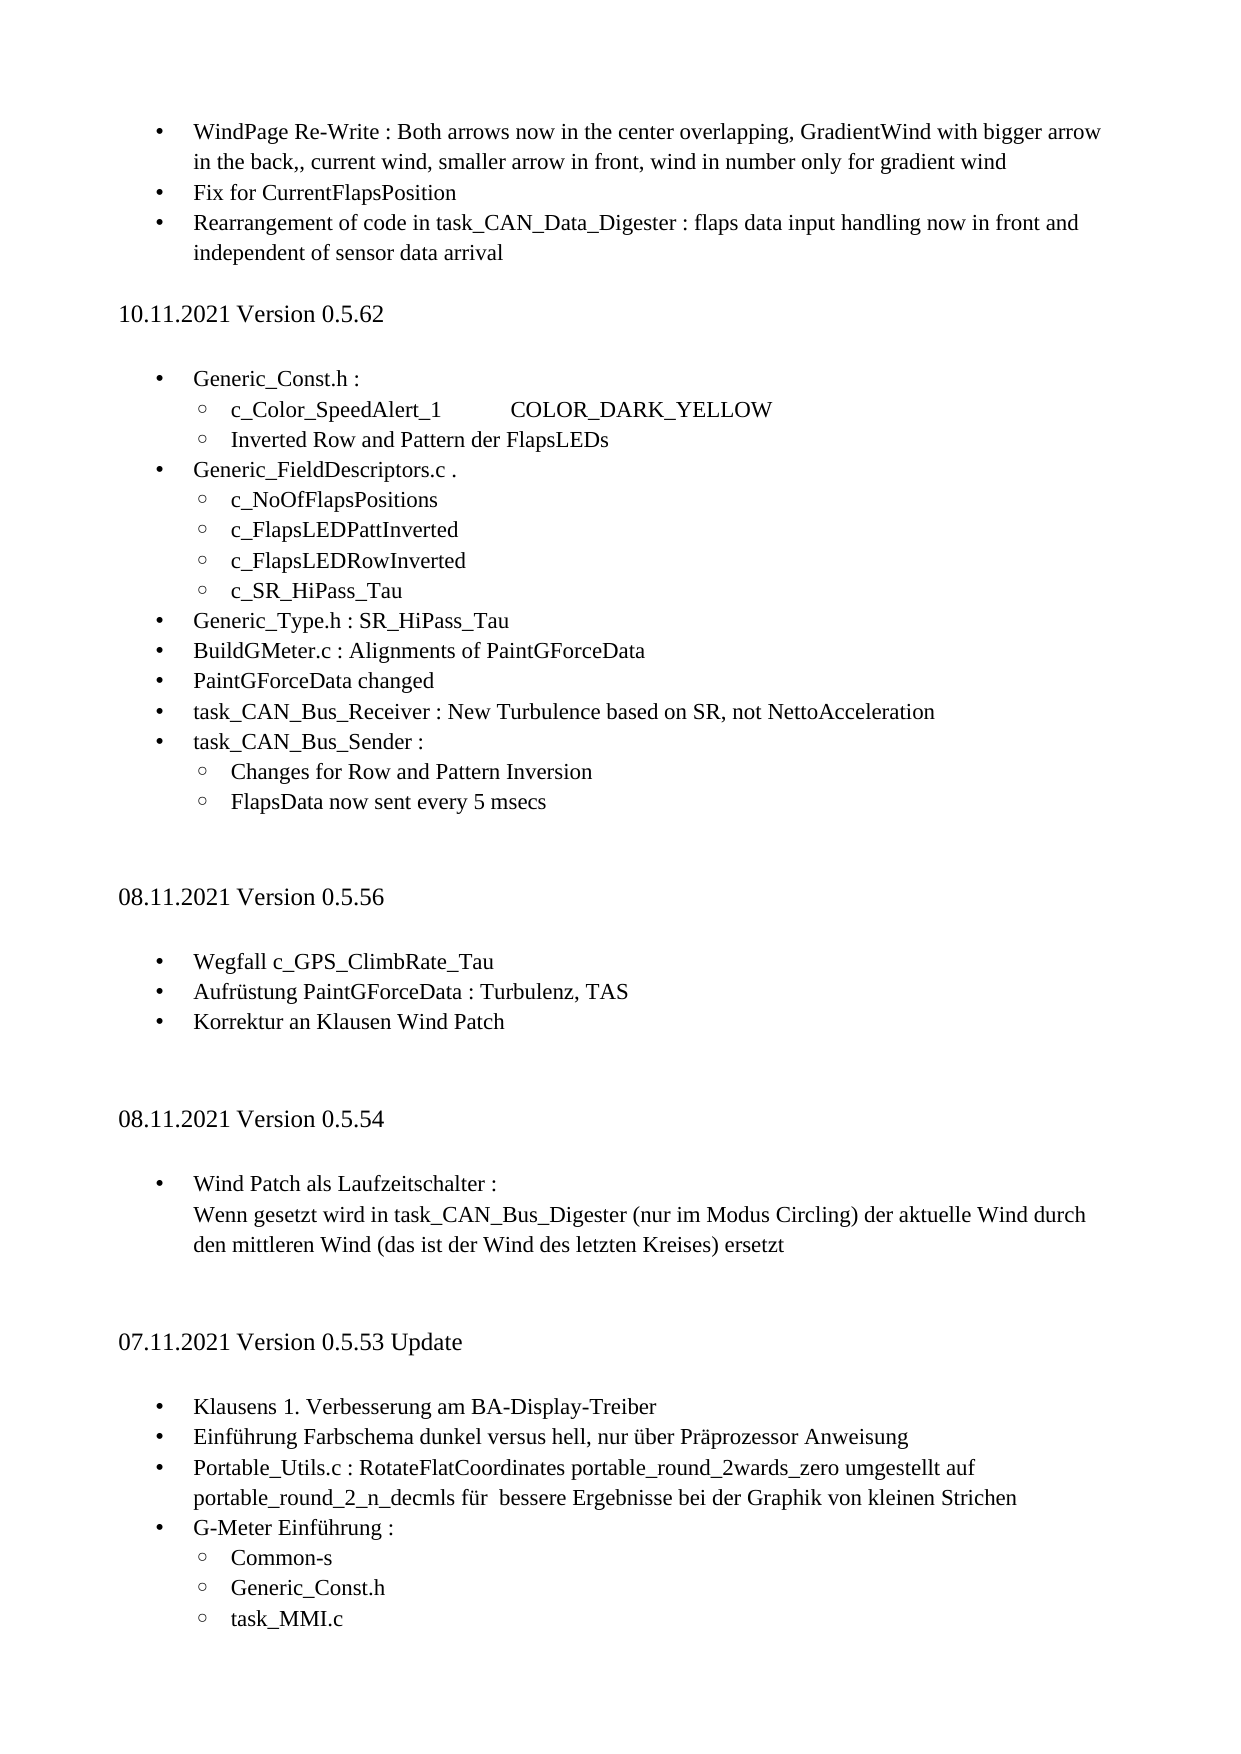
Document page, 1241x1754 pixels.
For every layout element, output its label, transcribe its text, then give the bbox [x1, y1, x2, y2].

list Wegfall c_GPS_ClimbRate_Tau [156, 948, 1122, 974]
list PaintGForceData changed [156, 667, 1122, 694]
list task_CAN_Bus_Sender : [156, 728, 1122, 754]
list Aufrüstung PaintGForceData : Turbulenz, TAS [156, 978, 1122, 1004]
text 08.11.2021 Version 0.5.54 [118, 1104, 1122, 1133]
list Korrektur an Klausen Wind Patch [156, 1008, 1122, 1034]
list Wind Patch als Laufzeitschalter : Wenn gesetzt wird in task_CAN_Bus_Digester (nur im Modus Circling) der aktuelle Wind durch den mittleren Wind (das ist der Wind des letzten Kreises) ersetzt [156, 1171, 1122, 1257]
list BuildGMeter.c : Alignments of PaintGForceData [156, 637, 1122, 664]
list Klausens 1. Verbesserung am BA-Display-Treiber [156, 1393, 1122, 1419]
list Inverted Row and Pattern der FlapsLEDs [193, 426, 1122, 452]
list Einführung Farbschema dunkel versus hell, nur über Präprozessor Anweisung [156, 1423, 1122, 1450]
list task_CAN_Bus_Receiver : New Turbulence based on SR, not NettoAcceleration [156, 698, 1122, 724]
list task_MMI.c [193, 1605, 1122, 1631]
list c_FlapsLEDRowInverted [193, 547, 1122, 573]
list Generic_FieldDescriptors.c . [156, 456, 1122, 482]
list Generic_Const.h [193, 1574, 1122, 1601]
list Changes for Row and Pattern Inversion [193, 758, 1122, 784]
list Portable_Utils.c : RotateFlatCoordinates portable_round_2wards_zero umgestellt auf portable_round_2_n_decmls für bessere Ergebnisse bei der Graphik von kleinen Strichen [156, 1454, 1122, 1510]
list FlapsData now sent every 5 msecs [193, 788, 1122, 815]
list Common-s [193, 1544, 1122, 1571]
list Generic_Const.h : [156, 365, 1122, 392]
list c_FlapsLEDPattInverted [193, 516, 1122, 543]
list Rearrangement of code in task_CAN_Data_Digester : flaps data input handling now in front and independent of sensor data arrival [156, 209, 1122, 265]
text 10.11.2021 Version 0.5.62 [118, 299, 1122, 328]
list c_Color_SpeedAlert_1 COLOR_DARK_YELLOW [193, 396, 1122, 422]
list c_NoOfFlapsPositions [193, 486, 1122, 513]
text 07.11.2021 Version 0.5.53 Update [118, 1327, 1122, 1356]
list Generic_Type.h : SR_HiPass_Tau [156, 607, 1122, 633]
list Fix for CurrentFlapsPosition [156, 178, 1122, 205]
list WindPage Re-Write : Both arrows now in the center overlapping, GradientWind with bigger arrow in the back,, current wind, smaller arrow in front, wind in number only for gradient wind [156, 118, 1122, 175]
list G-Meter Einführung : [156, 1514, 1122, 1540]
list c_SR_HiPass_Tau [193, 577, 1122, 603]
text 08.11.2021 Version 0.5.56 [118, 882, 1122, 911]
